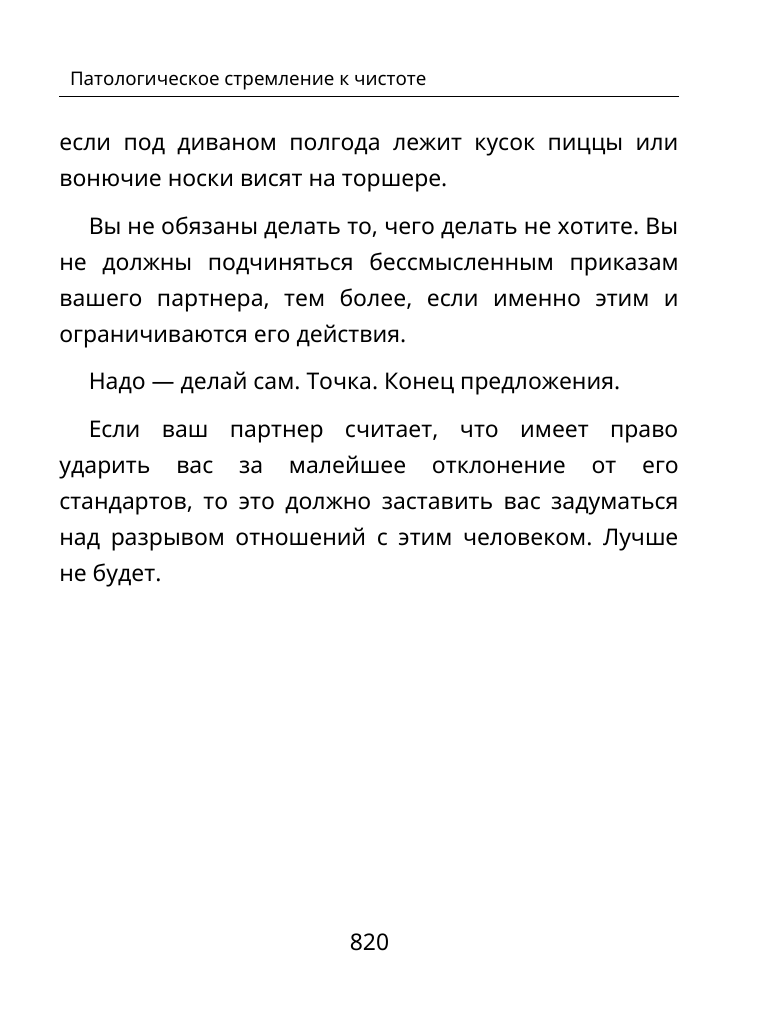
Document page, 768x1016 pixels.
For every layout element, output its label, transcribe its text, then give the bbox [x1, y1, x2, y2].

text Надо — делай сам. Точка. Конец предложения. [59, 365, 679, 396]
text Вы не обязаны делать то, чего делать не хотите. Вы не должны подчиняться бессмысленным приказам вашего партнера, тем более, если именно этим и ограничиваются его действия. [59, 210, 679, 349]
text Если ваш партнер считает, что имеет право ударить вас за малейшее отклонение от его стандартов, то это должно заставить вас задуматься над разрывом отношений с этим человеком. Лучше не будет. [59, 413, 679, 588]
text если под диваном полгода лежит кусок пиццы или вонючие носки висят на торшере. [59, 126, 679, 193]
